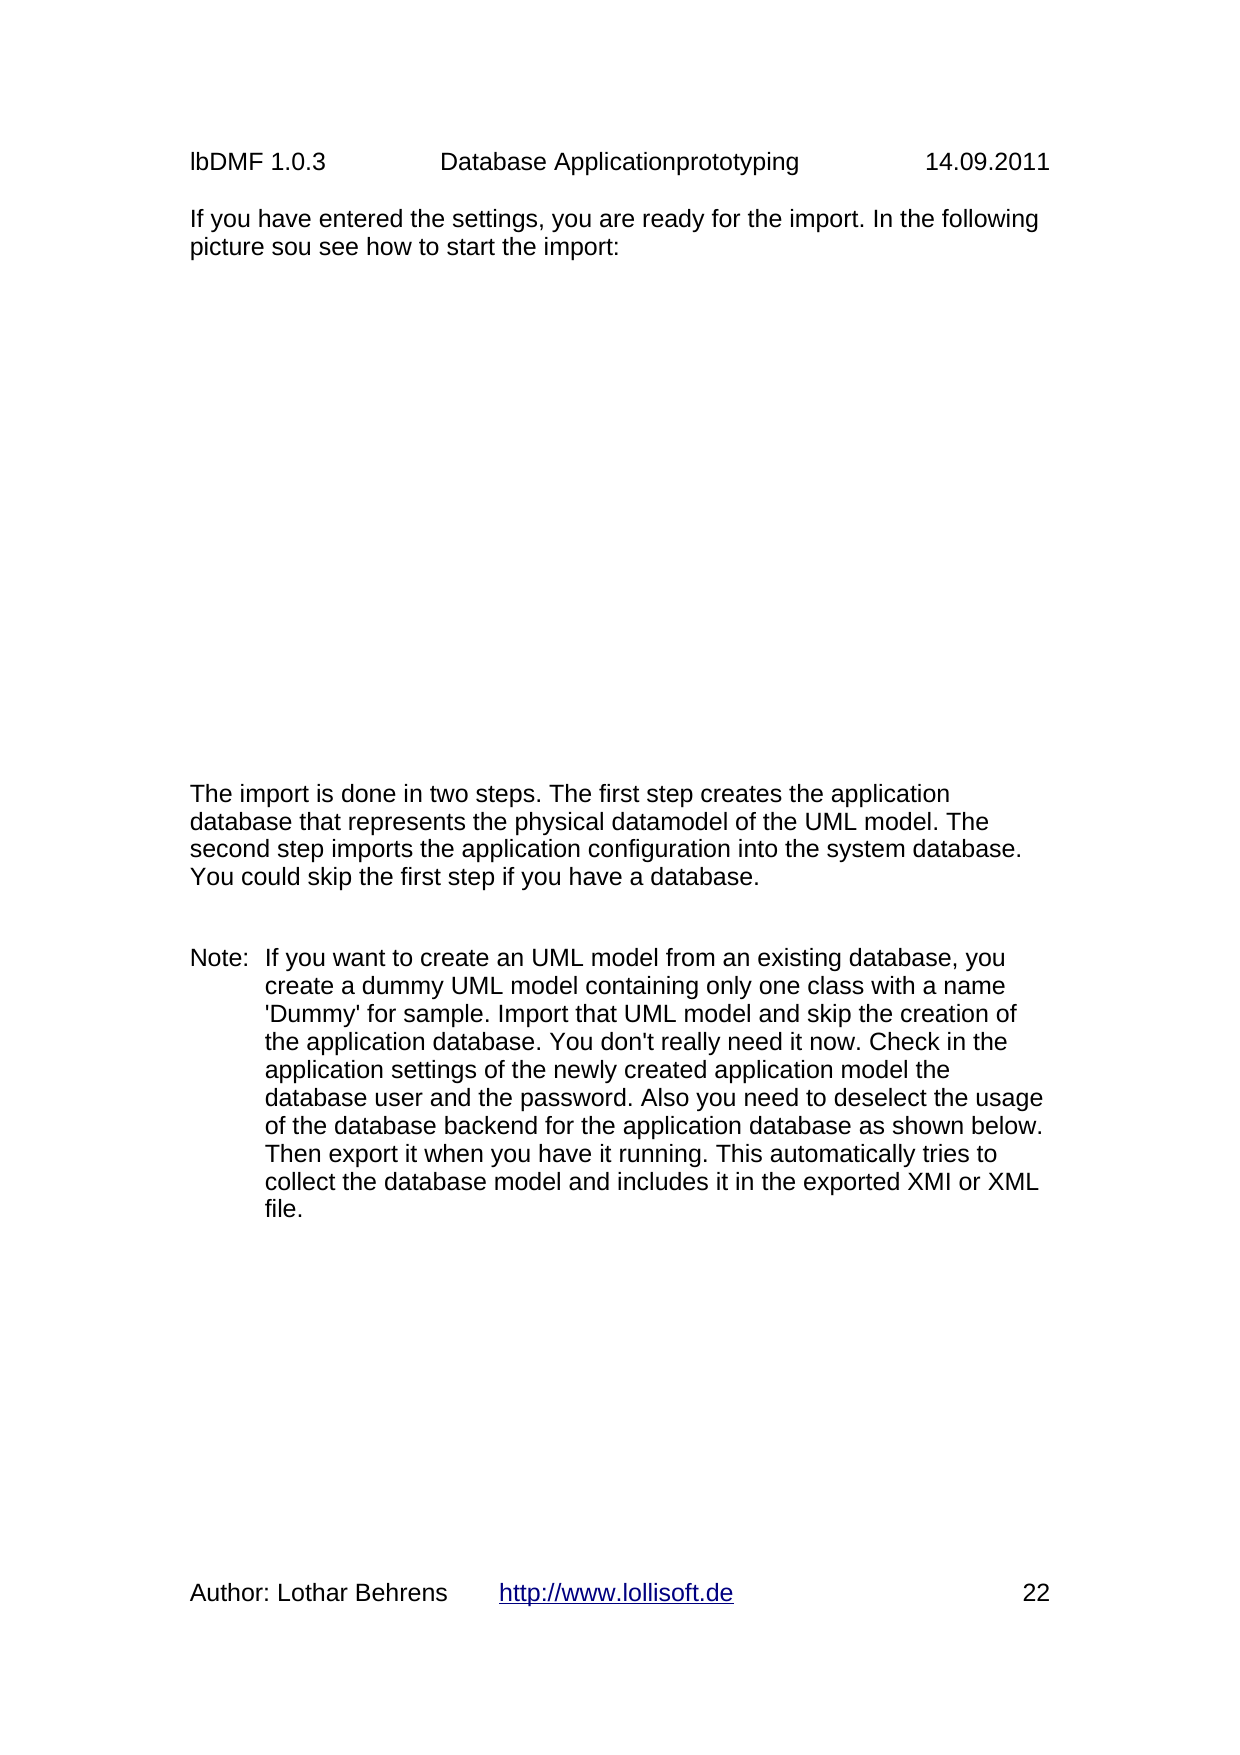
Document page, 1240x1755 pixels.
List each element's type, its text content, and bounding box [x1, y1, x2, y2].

text The import is done in two steps. The first step creates the application database that represents the physical datamodel of the UML model. The second step imports the application configuration into the system database. You could skip the first step if you have a database. [189, 779, 1050, 891]
text If you have entered the settings, you are ready for the import. In the following picture sou see how to start the import: [189, 205, 1050, 261]
text Note: If you want to create an UML model from an existing database, you create a dummy UML model containing only one class with a name 'Dummy' for sample. Import that UML model and skip the creation of the application database. You don't really need it now. Check in the application settings of the newly created application model the database user and the password. Also you need to deselect the usage of the database backend for the application database as shown below. Then export it when you have it running. This automatically tries to collect the database model and includes it in the exported XMI or XML file. [189, 944, 1050, 1223]
